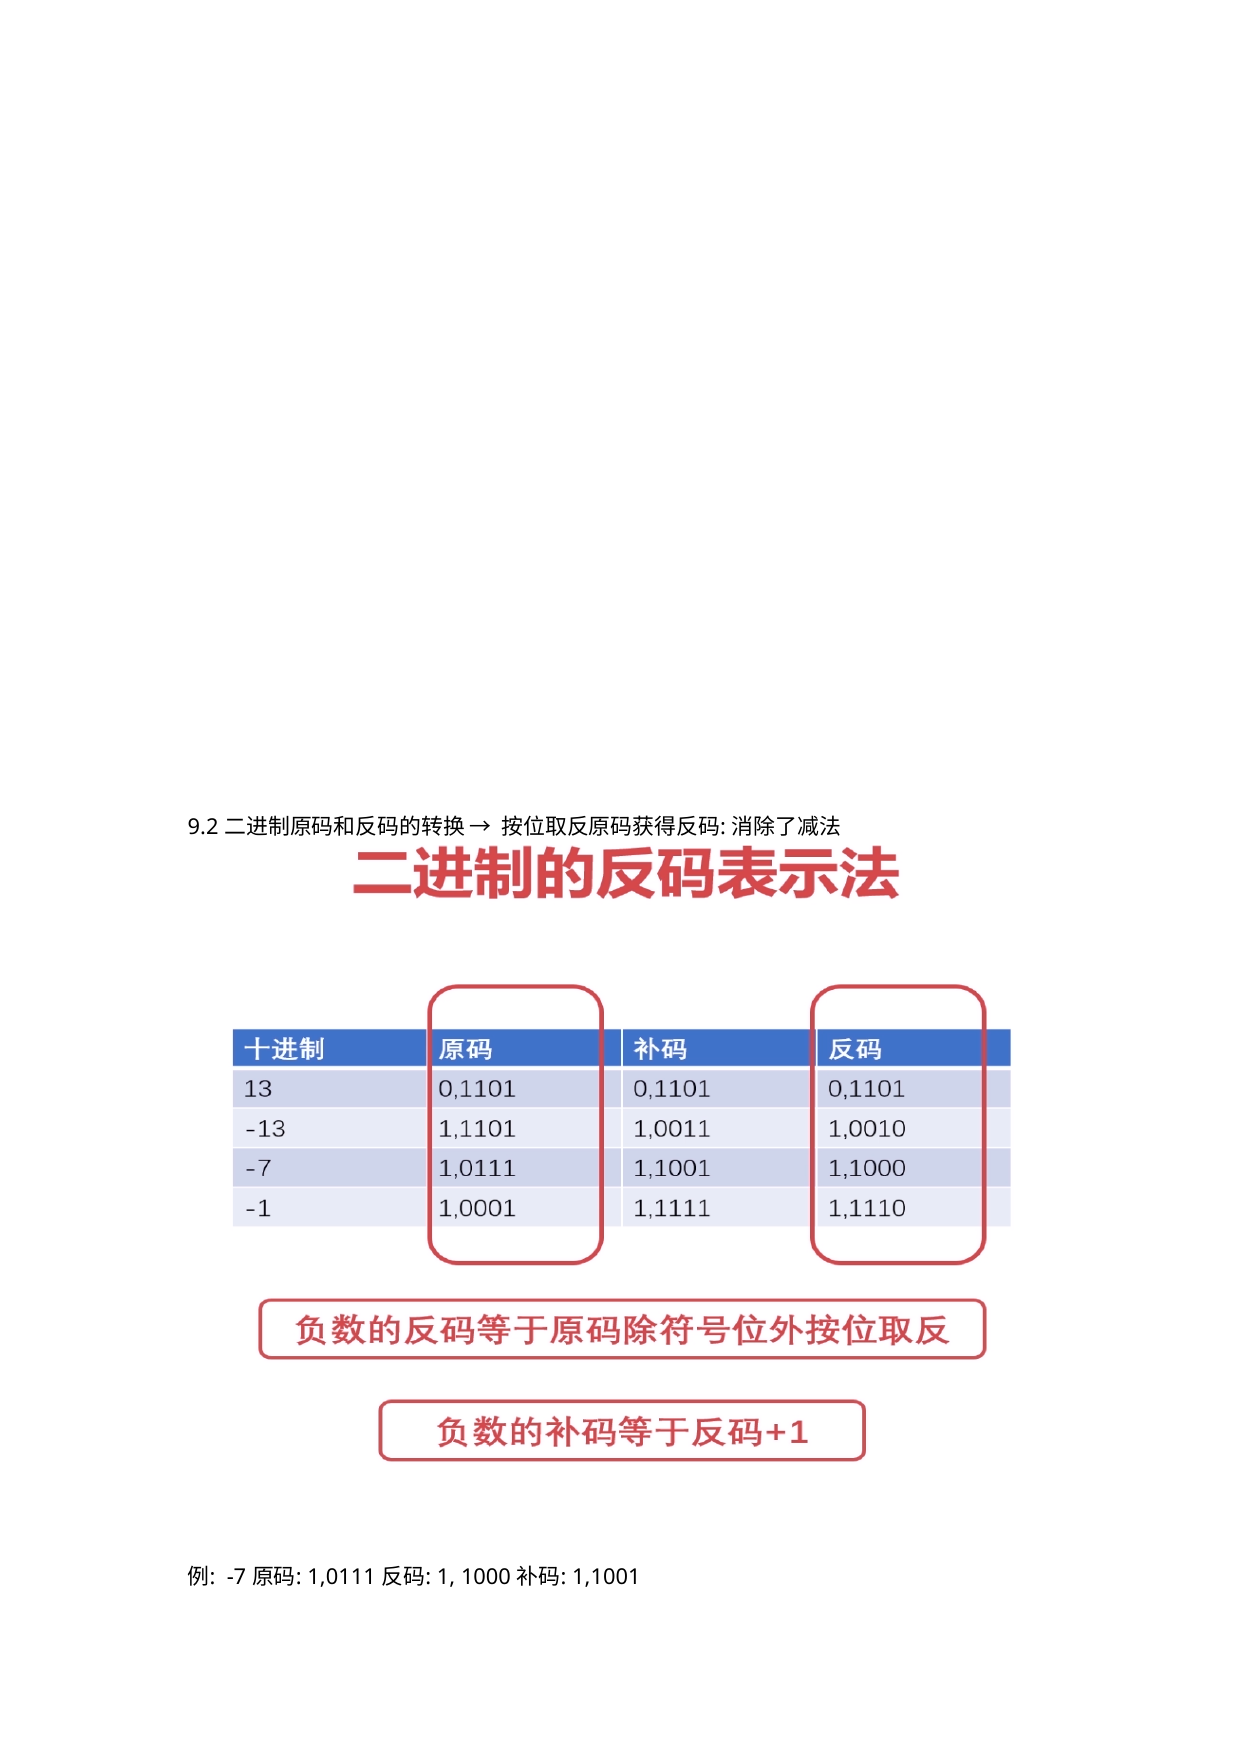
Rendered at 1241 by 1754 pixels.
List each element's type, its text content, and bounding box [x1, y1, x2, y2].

text 9.2 二进制原码和反码的转换 → 按位取反原码获得反码: 消除了减法 [187, 783, 1053, 845]
text 例: -7 原码: 1,0111 反码: 1, 1000 补码: 1,1001 [187, 1474, 1053, 1596]
